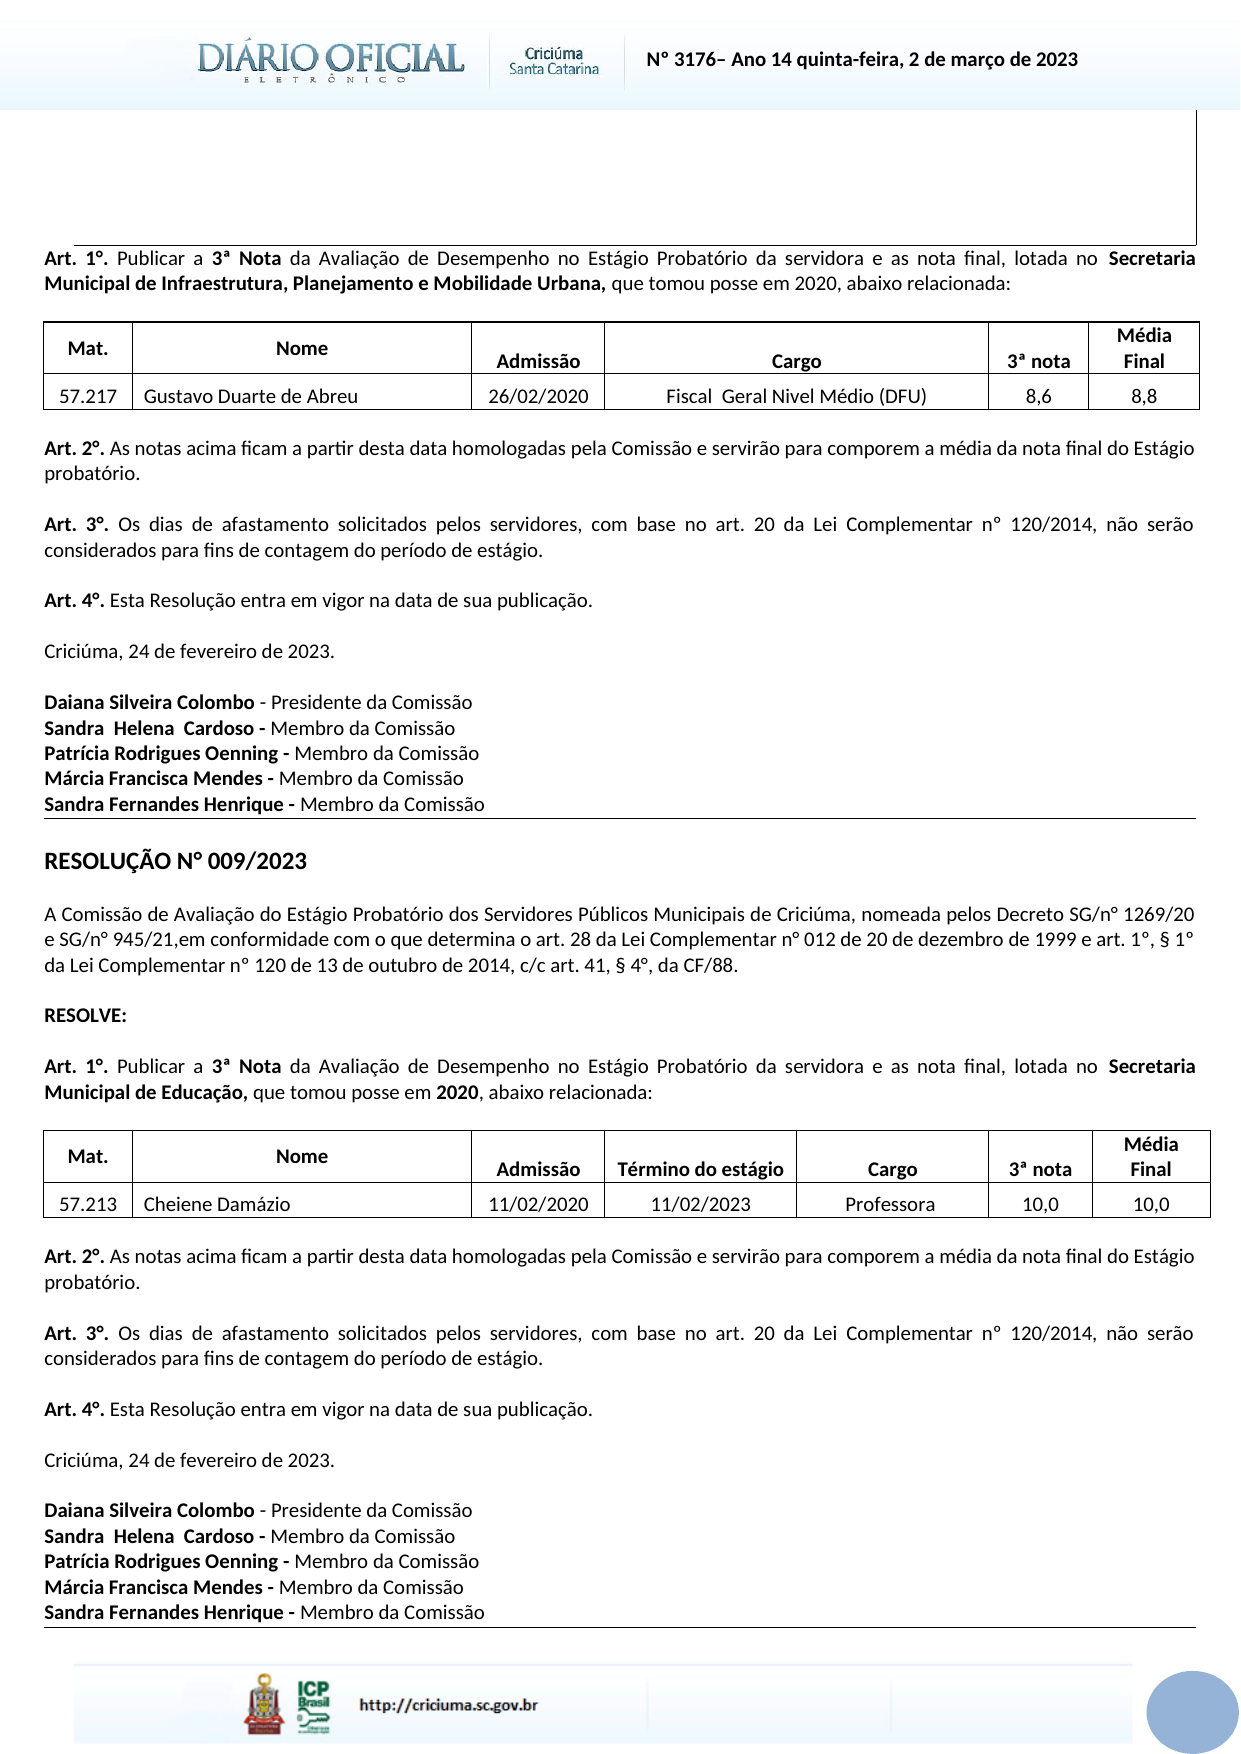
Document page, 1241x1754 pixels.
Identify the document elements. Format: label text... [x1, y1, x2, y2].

table_cell 10,0 [1093, 1183, 1210, 1217]
table_header Cargo [797, 1131, 988, 1182]
table_header 3ª nota [989, 323, 1088, 373]
text Sandra Helena Cardoso - Membro da Comissão [44, 715, 1196, 740]
text Art. 2°. As notas acima ficam a partir desta data homologadas pela Comissão e servirão para comporem a média da nota final do Estágio probatório. [44, 1243, 1196, 1294]
text Sandra Helena Cardoso - Membro da Comissão [44, 1523, 1196, 1548]
table_cell Gustavo Duarte de Abreu [133, 374, 471, 409]
text Márcia Francisca Mendes - Membro da Comissão [44, 1574, 1196, 1599]
text Art. 3°. Os dias de afastamento solicitados pelos servidores, com base no art. 20 da Lei Complementar nº 120/2014, não serão considerados para fins de contagem do período de estágio. [44, 1320, 1196, 1371]
table_cell 11/02/2023 [605, 1183, 796, 1217]
table_header Nome [133, 1131, 471, 1182]
table_header Mat. [44, 323, 132, 373]
text Patrícia Rodrigues Oenning - Membro da Comissão [44, 1548, 1196, 1574]
text Sandra Fernandes Henrique - Membro da Comissão [44, 791, 1196, 818]
table_cell 10,0 [989, 1183, 1092, 1217]
table_cell 26/02/2020 [472, 374, 604, 409]
table_header Admissão [472, 1131, 604, 1182]
text Sandra Fernandes Henrique - Membro da Comissão [44, 1599, 1196, 1627]
table_header 3ª nota [989, 1131, 1092, 1182]
table_cell 8,6 [989, 374, 1088, 409]
text Daiana Silveira Colombo - Presidente da Comissão [44, 689, 1196, 715]
table_header Média Final [1093, 1131, 1210, 1182]
text RESOLUÇÃO N° 009/2023 [44, 845, 1196, 876]
table_cell 57.213 [44, 1183, 132, 1217]
table_header Média Final [1089, 323, 1199, 373]
table_header Cargo [605, 323, 988, 373]
table_header Admissão [472, 323, 604, 373]
text Art. 4°. Esta Resolução entra em vigor na data de sua publicação. [44, 588, 1196, 613]
text RESOLVE: [44, 1003, 1196, 1028]
text Daiana Silveira Colombo - Presidente da Comissão [44, 1498, 1196, 1523]
table_cell Professora [797, 1183, 988, 1217]
table_cell Fiscal Geral Nivel Médio (DFU) [605, 374, 988, 409]
text Art. 1°. Publicar a 3ª Nota da Avaliação de Desempenho no Estágio Probatório da servidora e as nota final, lotada no Secretaria Municipal de Infraestrutura, Planejamento e Mobilidade Urbana, que tomou posse em 2020, abaixo relacionada: [44, 245, 1196, 296]
table_cell 11/02/2020 [472, 1183, 604, 1217]
table_cell Cheiene Damázio [133, 1183, 471, 1217]
text Márcia Francisca Mendes - Membro da Comissão [44, 766, 1196, 791]
text A Comissão de Avaliação do Estágio Probatório dos Servidores Públicos Municipais de Criciúma, nomeada pelos Decreto SG/n° 1269/20 e SG/n° 945/21,em conformidade com o que determina o art. 28 da Lei Complementar n° 012 de 20 de dezembro de 1999 e art. 1º, § 1º da Lei Complementar nº 120 de 13 de outubro de 2014, c/c art. 41, § 4°, da CF/88. [44, 901, 1196, 977]
table_header Término do estágio [605, 1131, 796, 1182]
table_cell 57.217 [44, 374, 132, 409]
text Art. 2°. As notas acima ficam a partir desta data homologadas pela Comissão e servirão para comporem a média da nota final do Estágio probatório. [44, 435, 1196, 486]
text Art. 1°. Publicar a 3ª Nota da Avaliação de Desempenho no Estágio Probatório da servidora e as nota final, lotada no Secretaria Municipal de Educação, que tomou posse em 2020, abaixo relacionada: [44, 1053, 1196, 1104]
text Criciúma, 24 de fevereiro de 2023. [44, 1447, 1196, 1472]
table_header Nome [133, 323, 471, 373]
text Art. 3°. Os dias de afastamento solicitados pelos servidores, com base no art. 20 da Lei Complementar nº 120/2014, não serão considerados para fins de contagem do período de estágio. [44, 511, 1196, 562]
table_cell 8,8 [1089, 374, 1199, 409]
text Patrícia Rodrigues Oenning - Membro da Comissão [44, 740, 1196, 766]
text Criciúma, 24 de fevereiro de 2023. [44, 638, 1196, 664]
table_header Mat. [44, 1131, 132, 1182]
text Art. 4°. Esta Resolução entra em vigor na data de sua publicação. [44, 1396, 1196, 1421]
